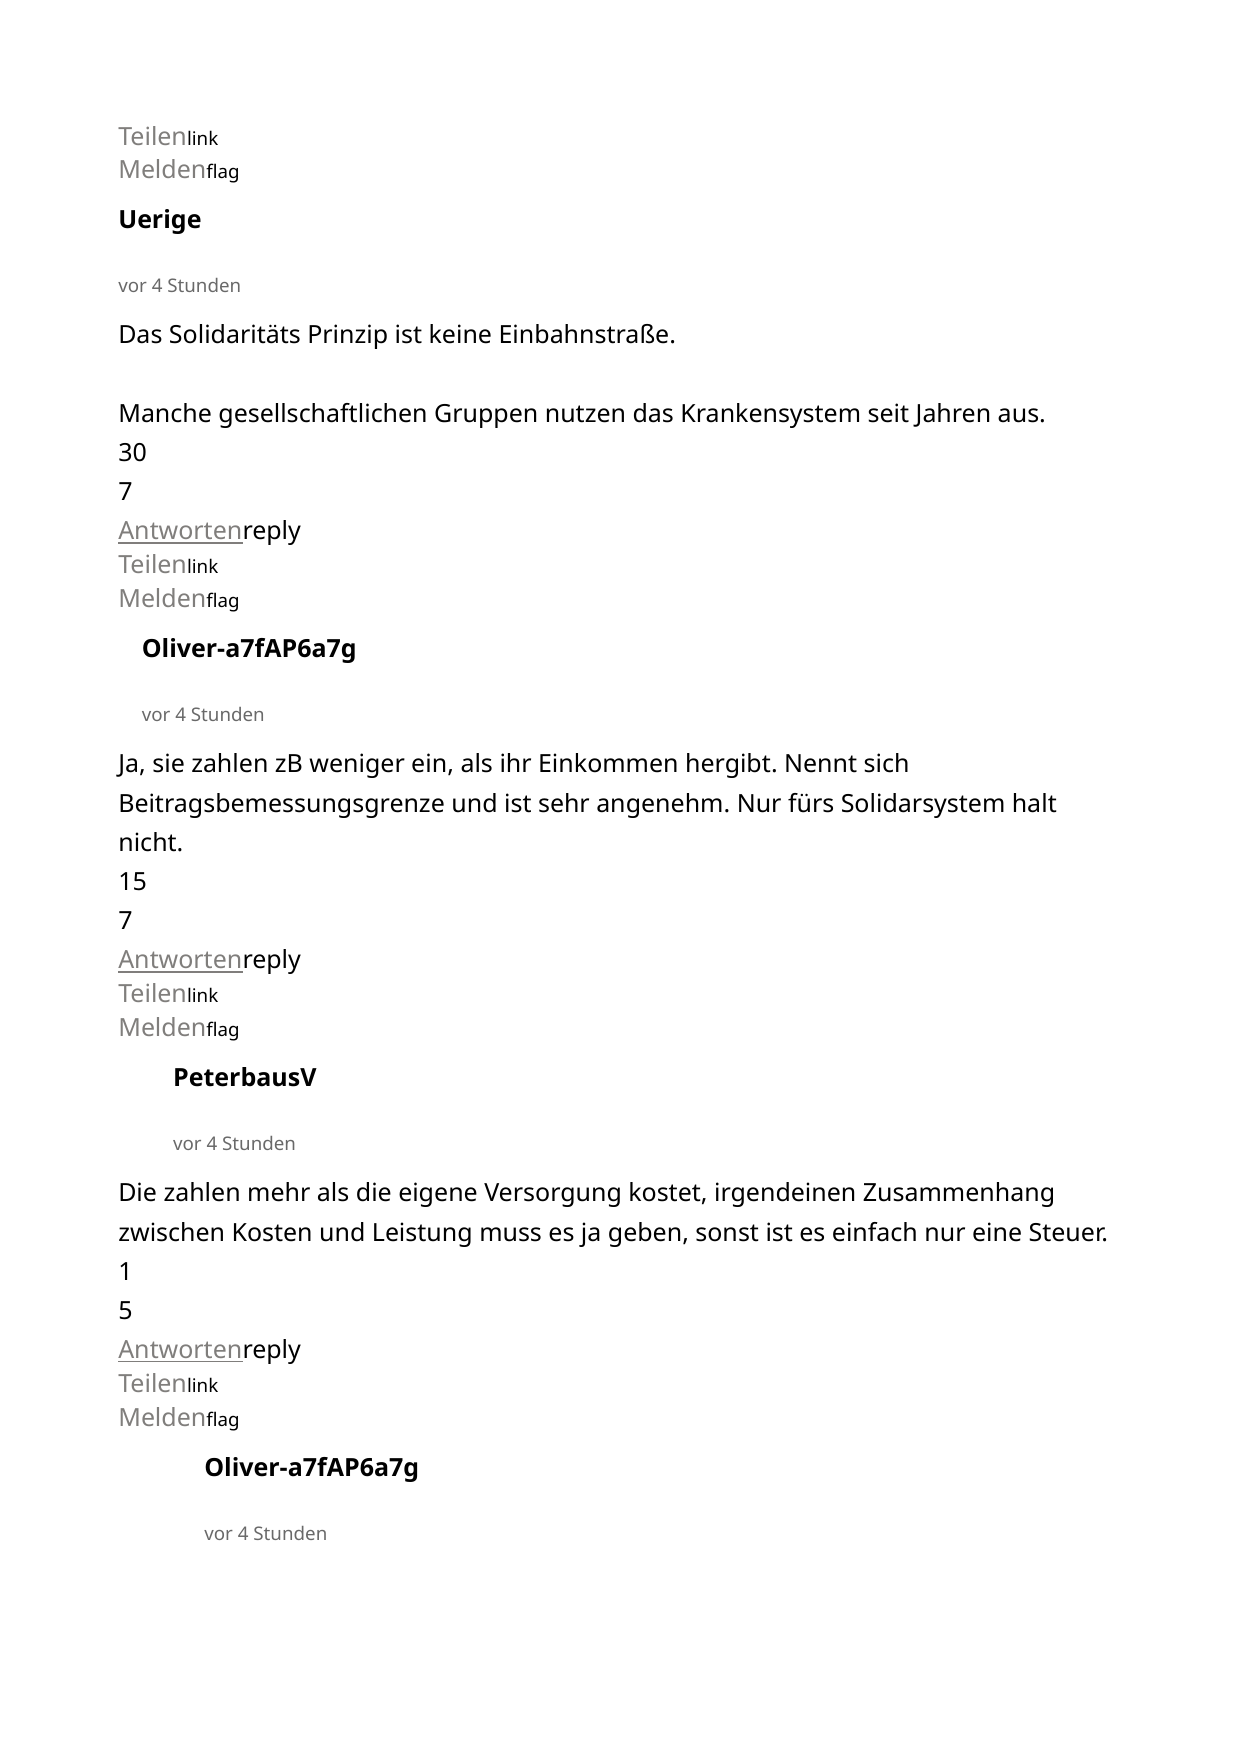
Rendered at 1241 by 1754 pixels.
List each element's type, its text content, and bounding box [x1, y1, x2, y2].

text Oliver-a7fAP6a7g [142, 631, 1114, 665]
text 15 [118, 864, 1122, 898]
text 30 [118, 435, 1122, 469]
text Das Solidaritäts Prinzip ist keine Einbahnstraße. Manche gesellschaftlichen Gruppen nutzen das Krankensystem seit Jahren aus. [118, 317, 1122, 429]
text Meldenflag [118, 1010, 1122, 1044]
text Antwortenreply [118, 513, 1122, 547]
text Antwortenreply [118, 942, 1122, 976]
text Teilenlink [118, 1366, 1122, 1400]
text 7 [118, 474, 1122, 508]
text Ja, sie zahlen zB weniger ein, als ihr Einkommen hergibt. Nennt sich Beitragsbemessungsgrenze und ist sehr angenehm. Nur fürs Solidarsystem halt nicht. [118, 746, 1122, 858]
text Meldenflag [118, 152, 1122, 186]
text Oliver-a7fAP6a7g [204, 1449, 1114, 1484]
text Antwortenreply [118, 1332, 1122, 1366]
text Meldenflag [118, 581, 1122, 615]
text 5 [118, 1293, 1122, 1327]
text 1 [118, 1253, 1122, 1287]
text Die zahlen mehr als die eigene Versorgung kostet, irgendeinen Zusammenhang zwischen Kosten und Leistung muss es ja geben, sonst ist es einfach nur eine Steuer. [118, 1175, 1122, 1248]
text vor 4 Stunden [118, 272, 1117, 298]
text Teilenlink [118, 118, 1122, 152]
text vor 4 Stunden [204, 1520, 1117, 1546]
text vor 4 Stunden [142, 701, 1117, 727]
text vor 4 Stunden [173, 1130, 1117, 1156]
text Uerige [118, 202, 1114, 236]
text Teilenlink [118, 547, 1122, 581]
text Meldenflag [118, 1400, 1122, 1434]
text Teilenlink [118, 976, 1122, 1010]
text 7 [118, 903, 1122, 937]
text PeterbausV [173, 1060, 1114, 1094]
